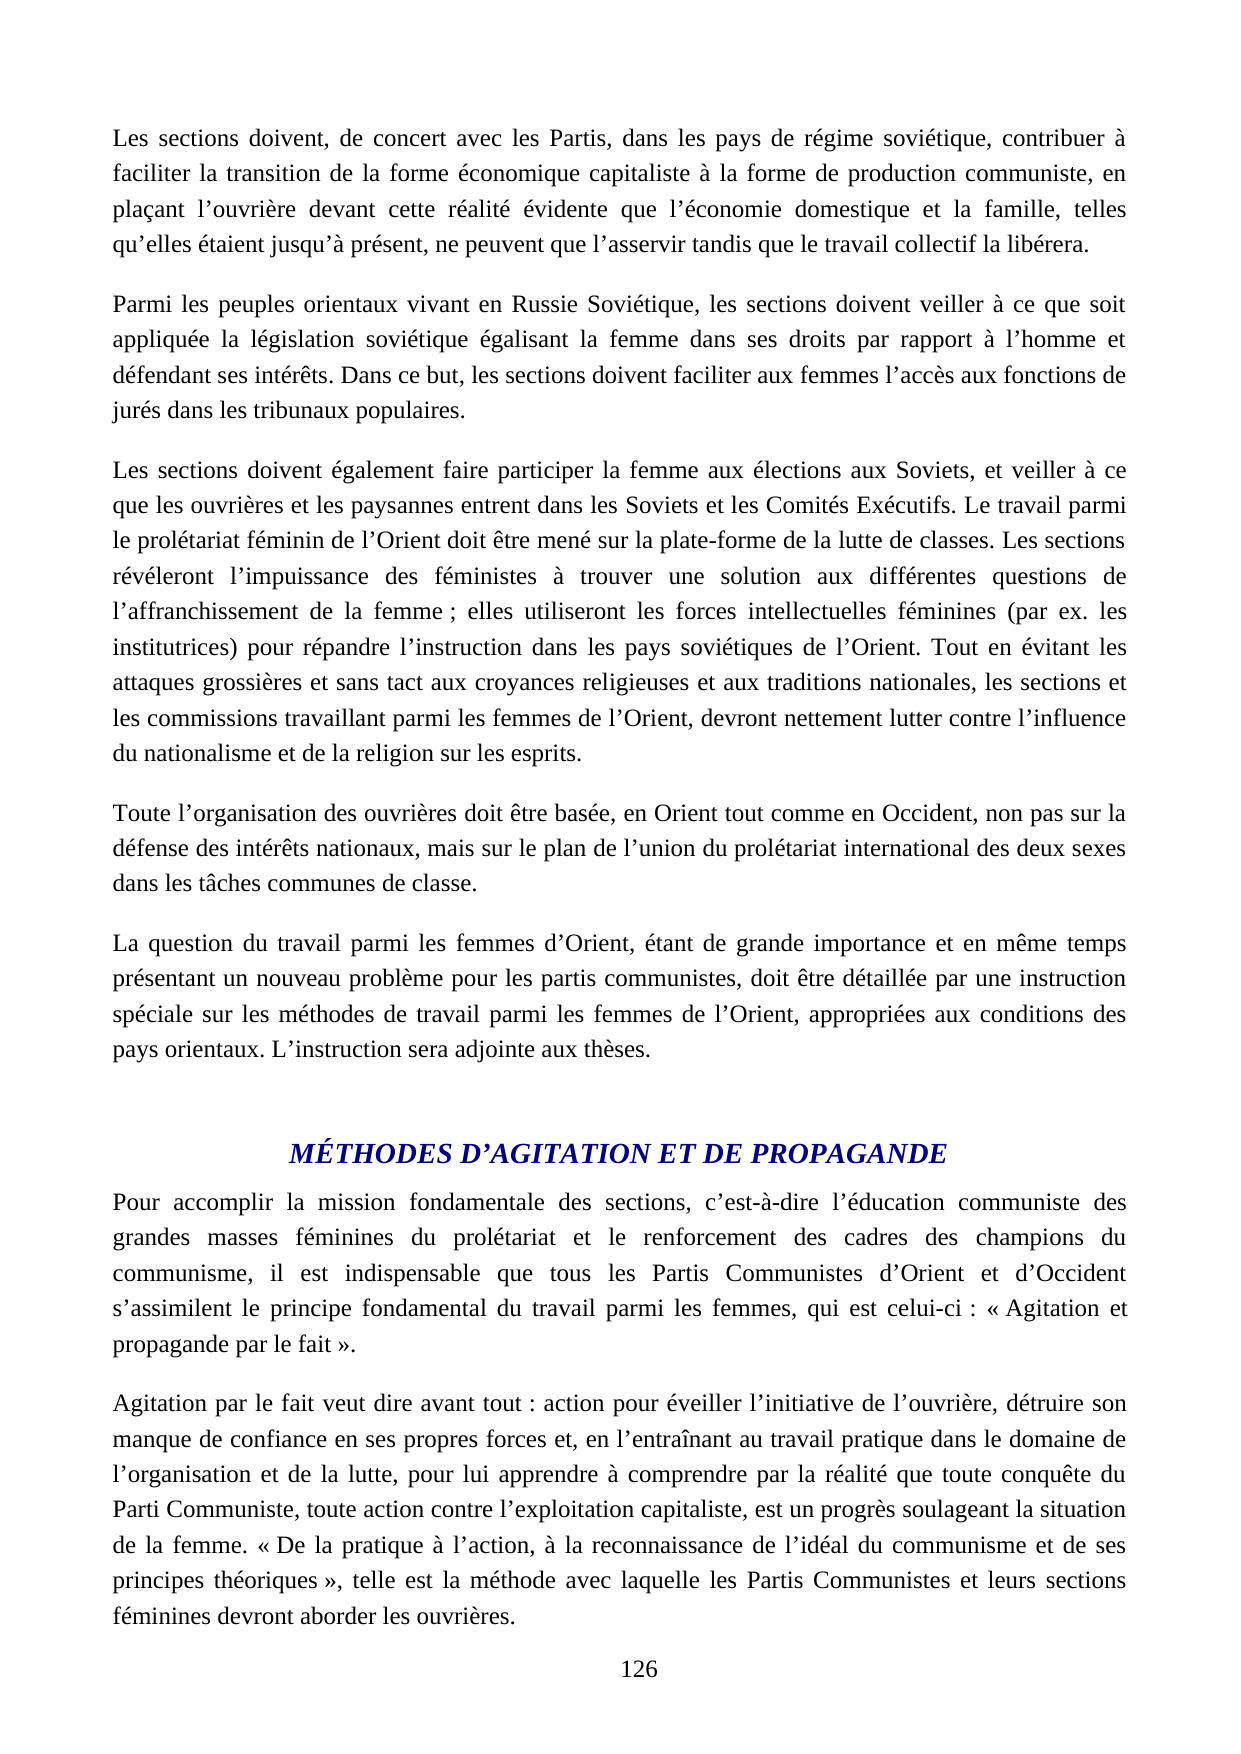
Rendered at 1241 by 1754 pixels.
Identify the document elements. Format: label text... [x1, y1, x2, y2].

text Les sections doivent également faire participer la femme aux élections aux Soviets, et veiller à ce que les ouvrières et les paysannes entrent dans les Soviets et les Comités Exécutifs. Le travail parmi le prolétariat féminin de l’Orient doit être mené sur la plate-forme de la lutte de classes. Les sections révéleront l’impuissance des féministes à trouver une solution aux différentes questions de l’affranchissement de la femme ; elles utiliseront les forces intellectuelles féminines (par ex. les institutrices) pour répandre l’instruction dans les pays soviétiques de l’Orient. Tout en évitant les attaques grossières et sans tact aux croyances religieuses et aux traditions nationales, les sections et les commissions travaillant parmi les femmes de l’Orient, devront nettement lutter contre l’influence du nationalisme et de la religion sur les esprits. [112, 450, 1128, 768]
text La question du travail parmi les femmes d’Orient, étant de grande importance et en même temps présentant un nouveau problème pour les partis communistes, doit être détaillée par une instruction spéciale sur les méthodes de travail parmi les femmes de l’Orient, appropriées aux conditions des pays orientaux. L’instruction sera adjointe aux thèses. [112, 923, 1128, 1065]
text Les sections doivent, de concert avec les Partis, dans les pays de régime soviétique, contribuer à faciliter la transition de la forme économique capitaliste à la forme de production communiste, en plaçant l’ouvrière devant cette réalité évidente que l’économie domestique et la famille, telles qu’elles étaient jusqu’à présent, ne peuvent que l’asservir tandis que le travail collectif la libérera. [112, 118, 1128, 260]
text Agitation par le fait veut dire avant tout : action pour éveiller l’initiative de l’ouvrière, détruire son manque de confiance en ses propres forces et, en l’entraînant au travail pratique dans le domaine de l’organisation et de la lutte, pour lui apprendre à comprendre par la réalité que toute conquête du Parti Communiste, toute action contre l’exploitation capitaliste, est un progrès soulageant la situation de la femme. « De la pratique à l’action, à la reconnaissance de l’idéal du communisme et de ses principes théoriques », telle est la méthode avec laquelle les Partis Communistes et leurs sections féminines devront aborder les ouvrières. [112, 1383, 1128, 1631]
text Toute l’organisation des ouvrières doit être basée, en Orient tout comme en Occident, non pas sur la défense des intérêts nationaux, mais sur le plan de l’union du prolétariat international des deux sexes dans les tâches communes de classe. [112, 793, 1128, 899]
text Parmi les peuples orientaux vivant en Russie Soviétique, les sections doivent veiller à ce que soit appliquée la législation soviétique égalisant la femme dans ses droits par rapport à l’homme et défendant ses intérêts. Dans ce but, les sections doivent faciliter aux femmes l’accès aux fonctions de jurés dans les tribunaux populaires. [112, 284, 1128, 426]
text Pour accomplir la mission fondamentale des sections, c’est-à-dire l’éducation communiste des grandes masses féminines du prolétariat et le renforcement des cadres des champions du communisme, il est indispensable que tous les Partis Communistes d’Orient et d’Occident s’assimilent le principe fondamental du travail parmi les femmes, qui est celui-ci : « Agitation et propagande par le fait ». [112, 1182, 1128, 1359]
text MÉTHODES D’AGITATION ET DE PROPAGANDE [112, 1136, 1128, 1170]
